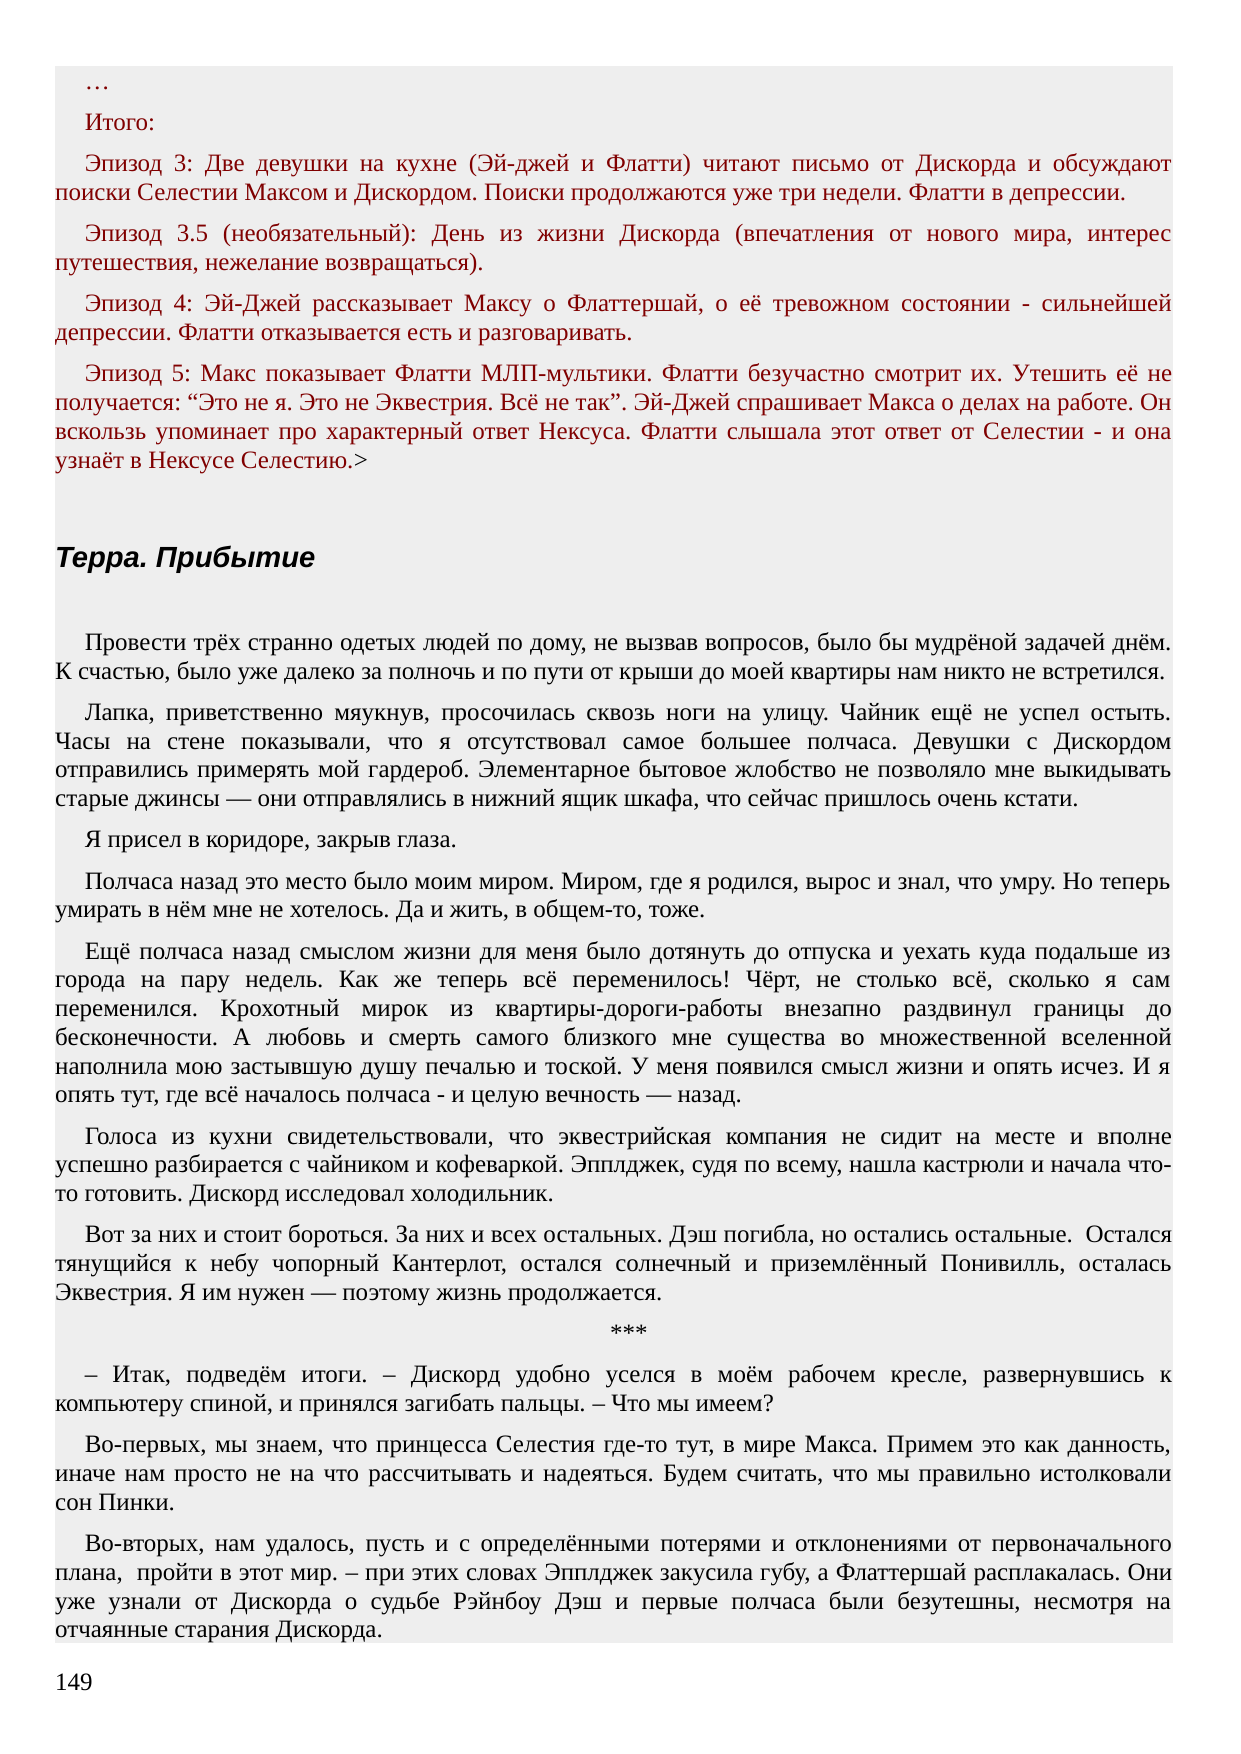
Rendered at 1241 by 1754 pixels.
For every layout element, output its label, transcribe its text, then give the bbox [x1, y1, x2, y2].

text Эпизод 5: Макс показывает Флатти МЛП-мультики. Флатти безучастно смотрит их. Утешить её не получается: “Это не я. Это не Эквестрия. Всё не так”. Эй-Джей спрашивает Макса о делах на работе. Он вскользь упоминает про характерный ответ Нексуса. Флатти слышала этот ответ от Селестии - и она узнаёт в Нексусе Селестию.> [55, 358, 1173, 473]
text Вот за них и стоит бороться. За них и всех остальных. Дэш погибла, но остались остальные. Остался тянущийся к небу чопорный Кантерлот, остался солнечный и приземлённый Понивилль, осталась Эквестрия. Я им нужен — поэтому жизнь продолжается. [55, 1219, 1173, 1306]
text Голоса из кухни свидетельствовали, что эквестрийская компания не сидит на месте и вполне успешно разбирается с чайником и кофеваркой. Эпплджек, судя по всему, нашла кастрюли и начала что-то готовить. Дискорд исследовал холодильник. [55, 1121, 1173, 1207]
text Провести трёх странно одетых людей по дому, не вызвав вопросов, было бы мудрёной задачей днём. К счастью, было уже далеко за полночь и по пути от крыши до моей квартиры нам никто не встретился. [55, 627, 1173, 684]
text *** [55, 1318, 1173, 1347]
text Ещё полчаса назад смыслом жизни для меня было дотянуть до отпуска и уехать куда подальше из города на пару недель. Как же теперь всё переменилось! Чёрт, не столько всё, сколько я сам переменился. Крохотный мирок из квартиры-дороги-работы внезапно раздвинул границы до бесконечности. А любовь и смерть самого близкого мне существа во множественной вселенной наполнила мою застывшую душу печалью и тоской. У меня появился смысл жизни и опять исчез. И я опять тут, где всё началось полчаса - и целую вечность — назад. [55, 936, 1173, 1108]
subtitle Терра. Прибытие [55, 540, 1173, 573]
text Во-первых, мы знаем, что принцесса Селестия где-то тут, в мире Макса. Примем это как данность, иначе нам просто не на что рассчитывать и надеяться. Будем считать, что мы правильно истолковали сон Пинки. [55, 1429, 1173, 1516]
text Лапка, приветственно мяукнув, просочилась сквозь ноги на улицу. Чайник ещё не успел остыть. Часы на стене показывали, что я отсутствовал самое большее полчаса. Девушки с Дискордом отправились примерять мой гардероб. Элементарное бытовое жлобство не позволяло мне выкидывать старые джинсы — они отправлялись в нижний ящик шкафа, что сейчас пришлось очень кстати. [55, 697, 1173, 812]
text … [55, 66, 1173, 95]
text Эпизод 3: Две девушки на кухне (Эй-джей и Флатти) читают письмо от Дискорда и обсуждают поиски Селестии Максом и Дискордом. Поиски продолжаются уже три недели. Флатти в депрессии. [55, 148, 1173, 206]
text Я присел в коридоре, закрыв глаза. [55, 824, 1173, 853]
text Эпизод 3.5 (необязательный): День из жизни Дискорда (впечатления от нового мира, интерес путешествия, нежелание возвращаться). [55, 218, 1173, 276]
text Полчаса назад это место было моим миром. Миром, где я родился, вырос и знал, что умру. Но теперь умирать в нём мне не хотелось. Да и жить, в общем-то, тоже. [55, 866, 1173, 923]
text Итого: [55, 107, 1173, 136]
text – Итак, подведём итоги. – Дискорд удобно уселся в моём рабочем кресле, развернувшись к компьютеру спиной, и принялся загибать пальцы. – Что мы имеем? [55, 1359, 1173, 1417]
text Эпизод 4: Эй-Джей рассказывает Максу о Флаттершай, о её тревожном состоянии - сильнейшей депрессии. Флатти отказывается есть и разговаривать. [55, 288, 1173, 346]
text Во-вторых, нам удалось, пусть и с определёнными потерями и отклонениями от первоначального плана, пройти в этот мир. – при этих словах Эпплджек закусила губу, а Флаттершай расплакалась. Они уже узнали от Дискорда о судьбе Рэйнбоу Дэш и первые полчаса были безутешны, несмотря на отчаянные старания Дискорда. [55, 1528, 1173, 1643]
